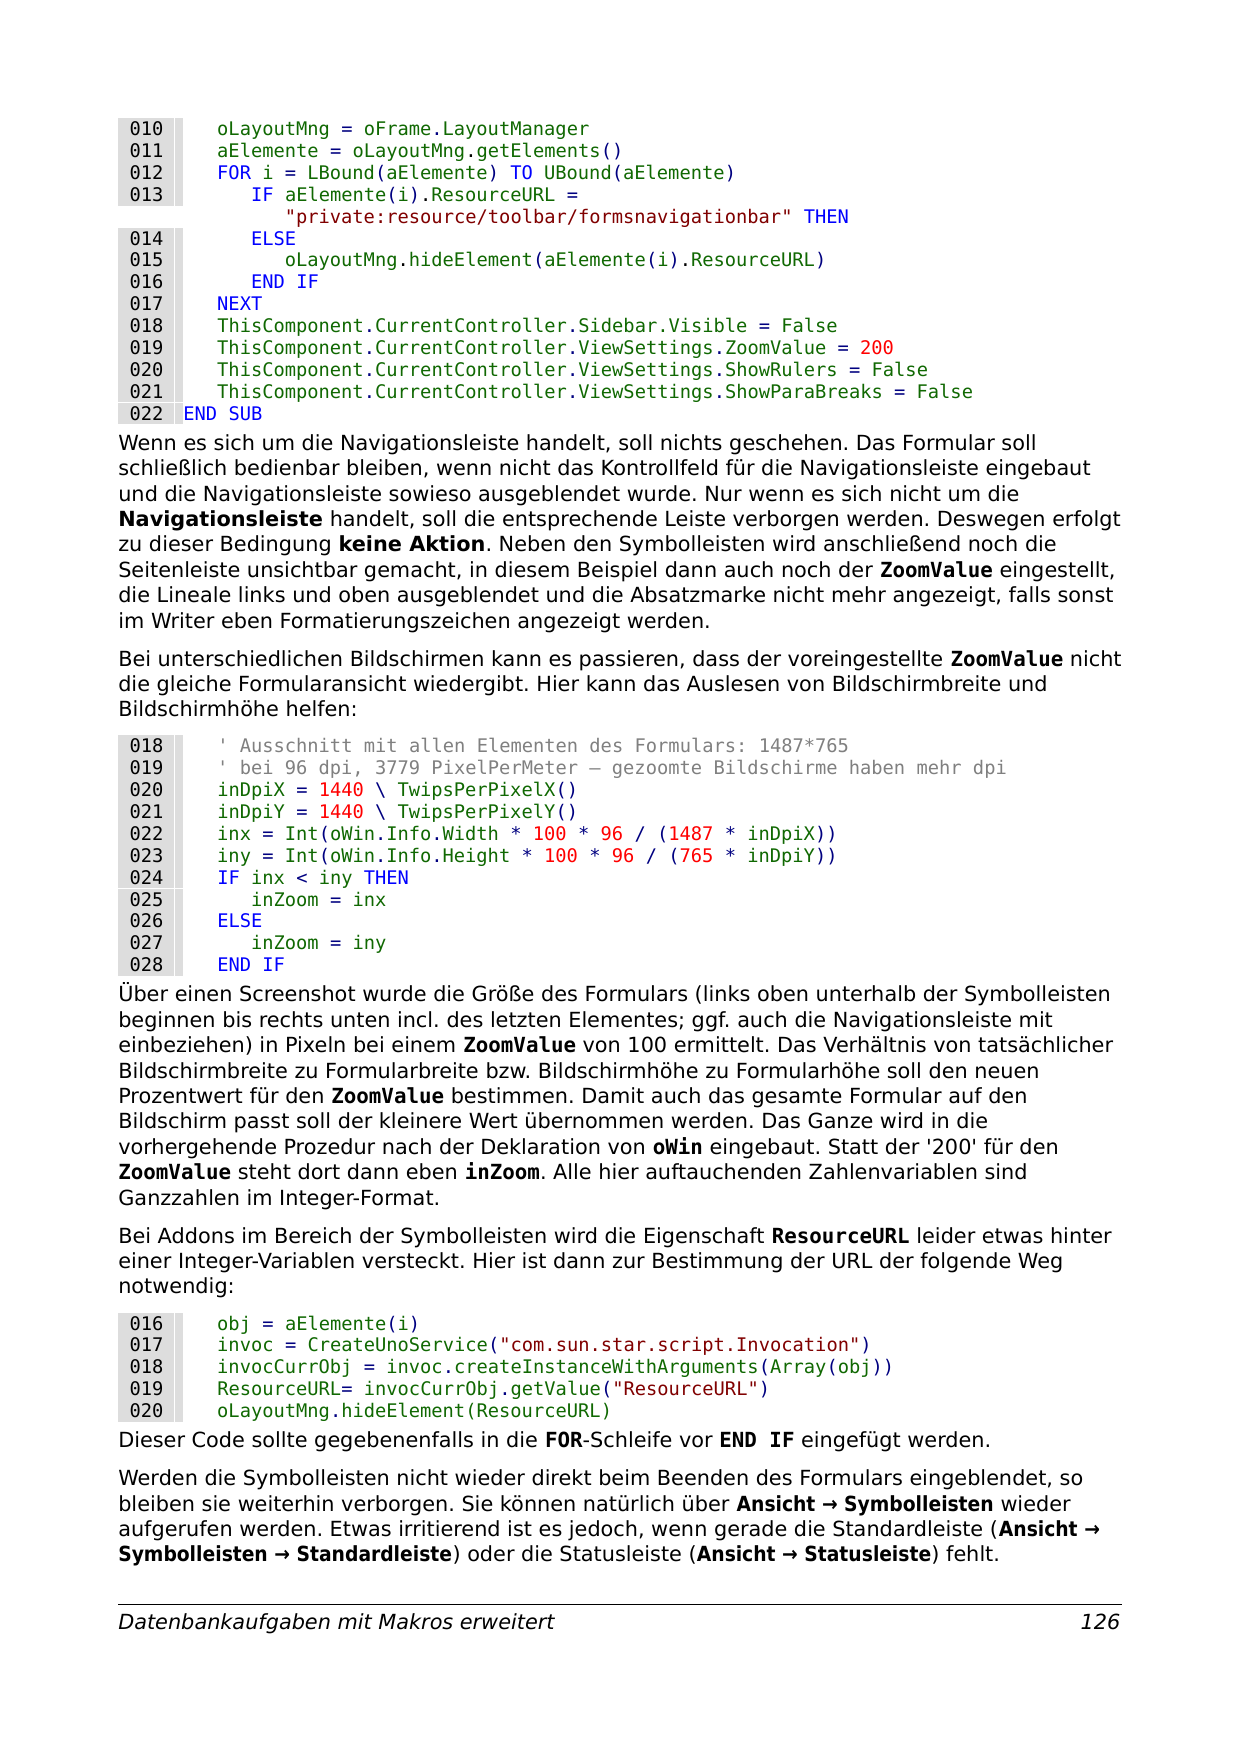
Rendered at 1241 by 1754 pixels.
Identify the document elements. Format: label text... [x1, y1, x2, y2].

list oLayoutMng.hideElement(ResourceURL) [183, 1400, 1122, 1422]
list ThisComponent.CurrentController.ViewSettings.ZoomValue = 200 [183, 337, 1122, 359]
list ResourceURL= invocCurrObj.getValue("ResourceURL") [183, 1378, 1122, 1400]
list iny = Int(oWin.Info.Height * 100 * 96 / (765 * inDpiY)) [183, 845, 1122, 867]
list IF inx < iny THEN [183, 867, 1122, 888]
text Wenn es sich um die Navigationsleiste handelt, soll nichts geschehen. Das Formular soll schließlich bedienbar bleiben, wenn nicht das Kontrollfeld für die Navigationsleiste eingebaut und die Navigationsleiste sowieso ausgeblendet wurde. Nur wenn es sich nicht um die Navigationsleiste handelt, soll die entsprechende Leiste verborgen werden. Deswegen erfolgt zu dieser Bedingung keine Aktion. Neben den Symbolleisten wird anschließend noch die Seitenleiste unsichtbar gemacht, in diesem Beispiel dann auch noch der ZoomValue eingestellt, die Lineale links und oben ausgeblendet und die Absatzmarke nicht mehr angezeigt, falls sonst im Writer eben Formatierungszeichen angezeigt werden. [118, 431, 1122, 633]
text Bei unterschiedlichen Bildschirmen kann es passieren, dass der voreingestellte ZoomValue nicht die gleiche Formularansicht wiedergibt. Hier kann das Auslesen von Bildschirmbreite und Bildschirmhöhe helfen: [118, 647, 1122, 722]
list inx = Int(oWin.Info.Width * 100 * 96 / (1487 * inDpiX)) [183, 823, 1122, 845]
list END IF [183, 271, 1122, 293]
list ELSE [183, 910, 1122, 932]
text Dieser Code sollte gegebenenfalls in die FOR-Schleife vor END IF eingefügt werden. [118, 1428, 1122, 1453]
text Über einen Screenshot wurde die Größe des Formulars (links oben unterhalb der Symbolleisten beginnen bis rechts unten incl. des letzten Elementes; ggf. auch die Navigationsleiste mit einbeziehen) in Pixeln bei einem ZoomValue von 100 ermittelt. Das Verhältnis von tatsächlicher Bildschirmbreite zu Formularbreite bzw. Bildschirmhöhe zu Formularhöhe soll den neuen Prozentwert für den ZoomValue bestimmen. Damit auch das gesamte Formular auf den Bildschirm passt soll der kleinere Wert übernommen werden. Das Ganze wird in die vorhergehende Prozedur nach der Deklaration von oWin eingebaut. Statt der '200' für den ZoomValue steht dort dann eben inZoom. Alle hier auftauchenden Zahlenvariablen sind Ganzzahlen im Integer-Format. [118, 982, 1122, 1210]
list ThisComponent.CurrentController.ViewSettings.ShowRulers = False [183, 359, 1122, 381]
list inZoom = inx [118, 888, 1122, 910]
list inZoom = iny [183, 932, 1122, 954]
list ELSE [118, 227, 1122, 249]
text Bei Addons im Bereich der Symbolleisten wird die Eigenschaft ResourceURL leider etwas hinter einer Integer-Variablen versteckt. Hier ist dann zur Bestimmung der URL der folgende Weg notwendig: [118, 1224, 1122, 1299]
list ThisComponent.CurrentController.Sidebar.Visible = False [183, 315, 1122, 337]
list ThisComponent.CurrentController.ViewSettings.ShowParaBreaks = False [183, 381, 1122, 402]
list invoc = CreateUnoService("com.sun.star.script.Invocation") [183, 1334, 1122, 1356]
text Werden die Symbolleisten nicht wieder direkt beim Beenden des Formulars eingeblendet, so bleiben sie weiterhin verborgen. Sie können natürlich über Ansicht → Symbolleisten wieder aufgerufen werden. Etwas irritierend ist es jedoch, wenn gerade die Standardleiste (Ansicht → Symbolleisten → Standardleiste) oder die Statusleiste (Ansicht → Statusleiste) fehlt. [118, 1466, 1122, 1567]
list IF aElemente(i).ResourceURL = "private:resource/toolbar/formsnavigationbar" THEN [118, 184, 1122, 227]
list obj = aElemente(i) [118, 1312, 1122, 1334]
list NEXT [183, 293, 1122, 315]
list ' Ausschnitt mit allen Elementen des Formulars: 1487*765 [183, 735, 1122, 757]
list oLayoutMng.hideElement(aElemente(i).ResourceURL) [183, 249, 1122, 271]
list inDpiX = 1440 \ TwipsPerPixelX() [183, 779, 1122, 801]
list ' bei 96 dpi, 3779 PixelPerMeter – gezoomte Bildschirme haben mehr dpi [183, 757, 1122, 779]
list END SUB [118, 402, 1122, 424]
list inDpiY = 1440 \ TwipsPerPixelY() [183, 801, 1122, 823]
list aElemente = oLayoutMng.getElements() [183, 140, 1122, 162]
list FOR i = LBound(aElemente) TO UBound(aElemente) [183, 162, 1122, 184]
list invocCurrObj = invoc.createInstanceWithArguments(Array(obj)) [183, 1356, 1122, 1378]
list oLayoutMng = oFrame.LayoutManager [183, 118, 1122, 140]
list END IF [183, 954, 1122, 976]
